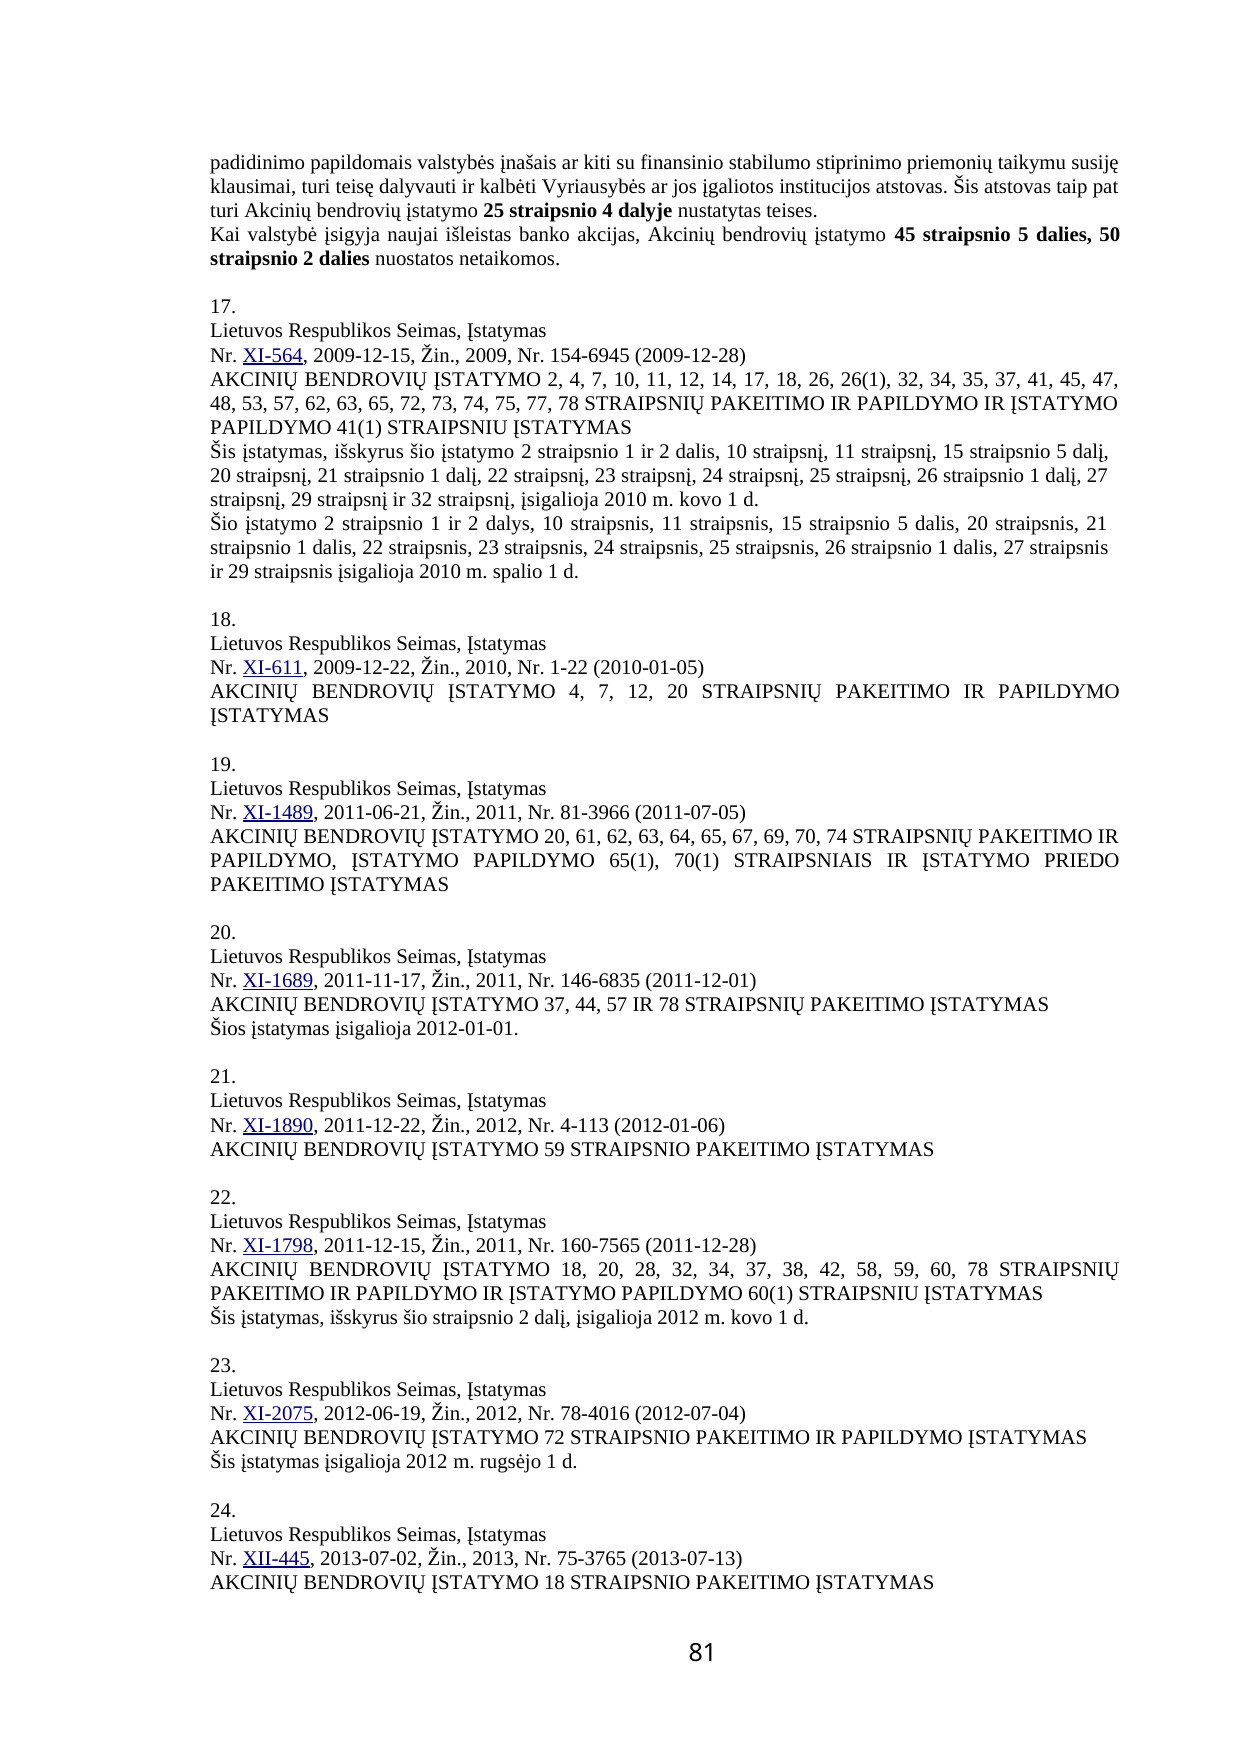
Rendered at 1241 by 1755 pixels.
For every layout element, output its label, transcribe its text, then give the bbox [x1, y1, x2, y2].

text 19. [210, 752, 1120, 776]
text Nr. XI-611, 2009-12-22, Žin., 2010, Nr. 1-22 (2010-01-05) [210, 655, 1120, 679]
text Lietuvos Respublikos Seimas, Įstatymas [210, 318, 1120, 342]
text Nr. XI-1890, 2011-12-22, Žin., 2012, Nr. 4-113 (2012-01-06) [210, 1112, 1120, 1137]
text Šio įstatymo 2 straipsnio 1 ir 2 dalys, 10 straipsnis, 11 straipsnis, 15 straipsnio 5 dalis, 20 straipsnis, 21 straipsnio 1 dalis, 22 straipsnis, 23 straipsnis, 24 straipsnis, 25 straipsnis, 26 straipsnio 1 dalis, 27 straipsnis ir 29 straipsnis įsigalioja 2010 m. spalio 1 d. [210, 511, 1110, 583]
text Lietuvos Respublikos Seimas, Įstatymas [210, 944, 1120, 968]
text Lietuvos Respublikos Seimas, Įstatymas [210, 1088, 1120, 1112]
text Šis įstatymas įsigalioja 2012 m. rugsėjo 1 d. [210, 1449, 1111, 1473]
text Šios įstatymas įsigalioja 2012-01-01. [210, 1016, 1120, 1040]
text Lietuvos Respublikos Seimas, Įstatymas [210, 631, 1120, 655]
text Lietuvos Respublikos Seimas, Įstatymas [210, 1377, 1120, 1401]
text Nr. XI-1798, 2011-12-15, Žin., 2011, Nr. 160-7565 (2011-12-28) [210, 1233, 1120, 1257]
text Nr. XI-2075, 2012-06-19, Žin., 2012, Nr. 78-4016 (2012-07-04) [210, 1401, 1120, 1425]
text Nr. XI-1489, 2011-06-21, Žin., 2011, Nr. 81-3966 (2011-07-05) [210, 800, 1120, 824]
text Nr. XI-1689, 2011-11-17, Žin., 2011, Nr. 146-6835 (2011-12-01) [210, 968, 1120, 992]
text AKCINIŲ BENDROVIŲ ĮSTATYMO 37, 44, 57 IR 78 STRAIPSNIŲ PAKEITIMO ĮSTATYMAS [210, 992, 1120, 1016]
text AKCINIŲ BENDROVIŲ ĮSTATYMO 18, 20, 28, 32, 34, 37, 38, 42, 58, 59, 60, 78 STRAIPSNIŲ PAKEITIMO IR PAPILDYMO IR ĮSTATYMO PAPILDYMO 60(1) STRAIPSNIU ĮSTATYMAS [210, 1257, 1120, 1305]
text Lietuvos Respublikos Seimas, Įstatymas [210, 776, 1120, 800]
text Šis įstatymas, išskyrus šio įstatymo 2 straipsnio 1 ir 2 dalis, 10 straipsnį, 11 straipsnį, 15 straipsnio 5 dalį, 20 straipsnį, 21 straipsnio 1 dalį, 22 straipsnį, 23 straipsnį, 24 straipsnį, 25 straipsnį, 26 straipsnio 1 dalį, 27 straipsnį, 29 straipsnį ir 32 straipsnį, įsigalioja 2010 m. kovo 1 d. [210, 439, 1110, 511]
text Kai valstybė įsigyja naujai išleistas banko akcijas, Akcinių bendrovių įstatymo 45 straipsnio 5 dalies, 50 straipsnio 2 dalies nuostatos netaikomos. [210, 222, 1120, 270]
text AKCINIŲ BENDROVIŲ ĮSTATYMO 18 STRAIPSNIO PAKEITIMO ĮSTATYMAS [210, 1570, 1120, 1594]
text 18. [210, 607, 1120, 631]
text Lietuvos Respublikos Seimas, Įstatymas [210, 1209, 1120, 1233]
text AKCINIŲ BENDROVIŲ ĮSTATYMO 20, 61, 62, 63, 64, 65, 67, 69, 70, 74 STRAIPSNIŲ PAKEITIMO IR PAPILDYMO, ĮSTATYMO PAPILDYMO 65(1), 70(1) STRAIPSNIAIS IR ĮSTATYMO PRIEDO PAKEITIMO ĮSTATYMAS [210, 824, 1120, 896]
text 21. [210, 1064, 1120, 1088]
text 17. [210, 294, 1120, 318]
text Nr. XII-445, 2013-07-02, Žin., 2013, Nr. 75-3765 (2013-07-13) [210, 1546, 1120, 1570]
text Lietuvos Respublikos Seimas, Įstatymas [210, 1522, 1120, 1546]
text Nr. XI-564, 2009-12-15, Žin., 2009, Nr. 154-6945 (2009-12-28) [210, 342, 1120, 367]
text padidinimo papildomais valstybės įnašais ar kiti su finansinio stabilumo stiprinimo priemonių taikymu susiję klausimai, turi teisę dalyvauti ir kalbėti Vyriausybės ar jos įgaliotos institucijos atstovas. Šis atstovas taip pat turi Akcinių bendrovių įstatymo 25 straipsnio 4 dalyje nustatytas teises. [210, 150, 1120, 222]
text 24. [210, 1497, 1120, 1522]
text AKCINIŲ BENDROVIŲ ĮSTATYMO 4, 7, 12, 20 STRAIPSNIŲ PAKEITIMO IR PAPILDYMO ĮSTATYMAS [210, 679, 1120, 727]
text AKCINIŲ BENDROVIŲ ĮSTATYMO 59 STRAIPSNIO PAKEITIMO ĮSTATYMAS [210, 1137, 1120, 1161]
text 23. [210, 1353, 1120, 1377]
text Šis įstatymas, išskyrus šio straipsnio 2 dalį, įsigalioja 2012 m. kovo 1 d. [210, 1305, 1120, 1329]
text 22. [210, 1185, 1120, 1209]
text AKCINIŲ BENDROVIŲ ĮSTATYMO 72 STRAIPSNIO PAKEITIMO IR PAPILDYMO ĮSTATYMAS [210, 1425, 1120, 1449]
text 20. [210, 920, 1120, 944]
text AKCINIŲ BENDROVIŲ ĮSTATYMO 2, 4, 7, 10, 11, 12, 14, 17, 18, 26, 26(1), 32, 34, 35, 37, 41, 45, 47, 48, 53, 57, 62, 63, 65, 72, 73, 74, 75, 77, 78 STRAIPSNIŲ PAKEITIMO IR PAPILDYMO IR ĮSTATYMO PAPILDYMO 41(1) STRAIPSNIU ĮSTATYMAS [210, 367, 1120, 439]
